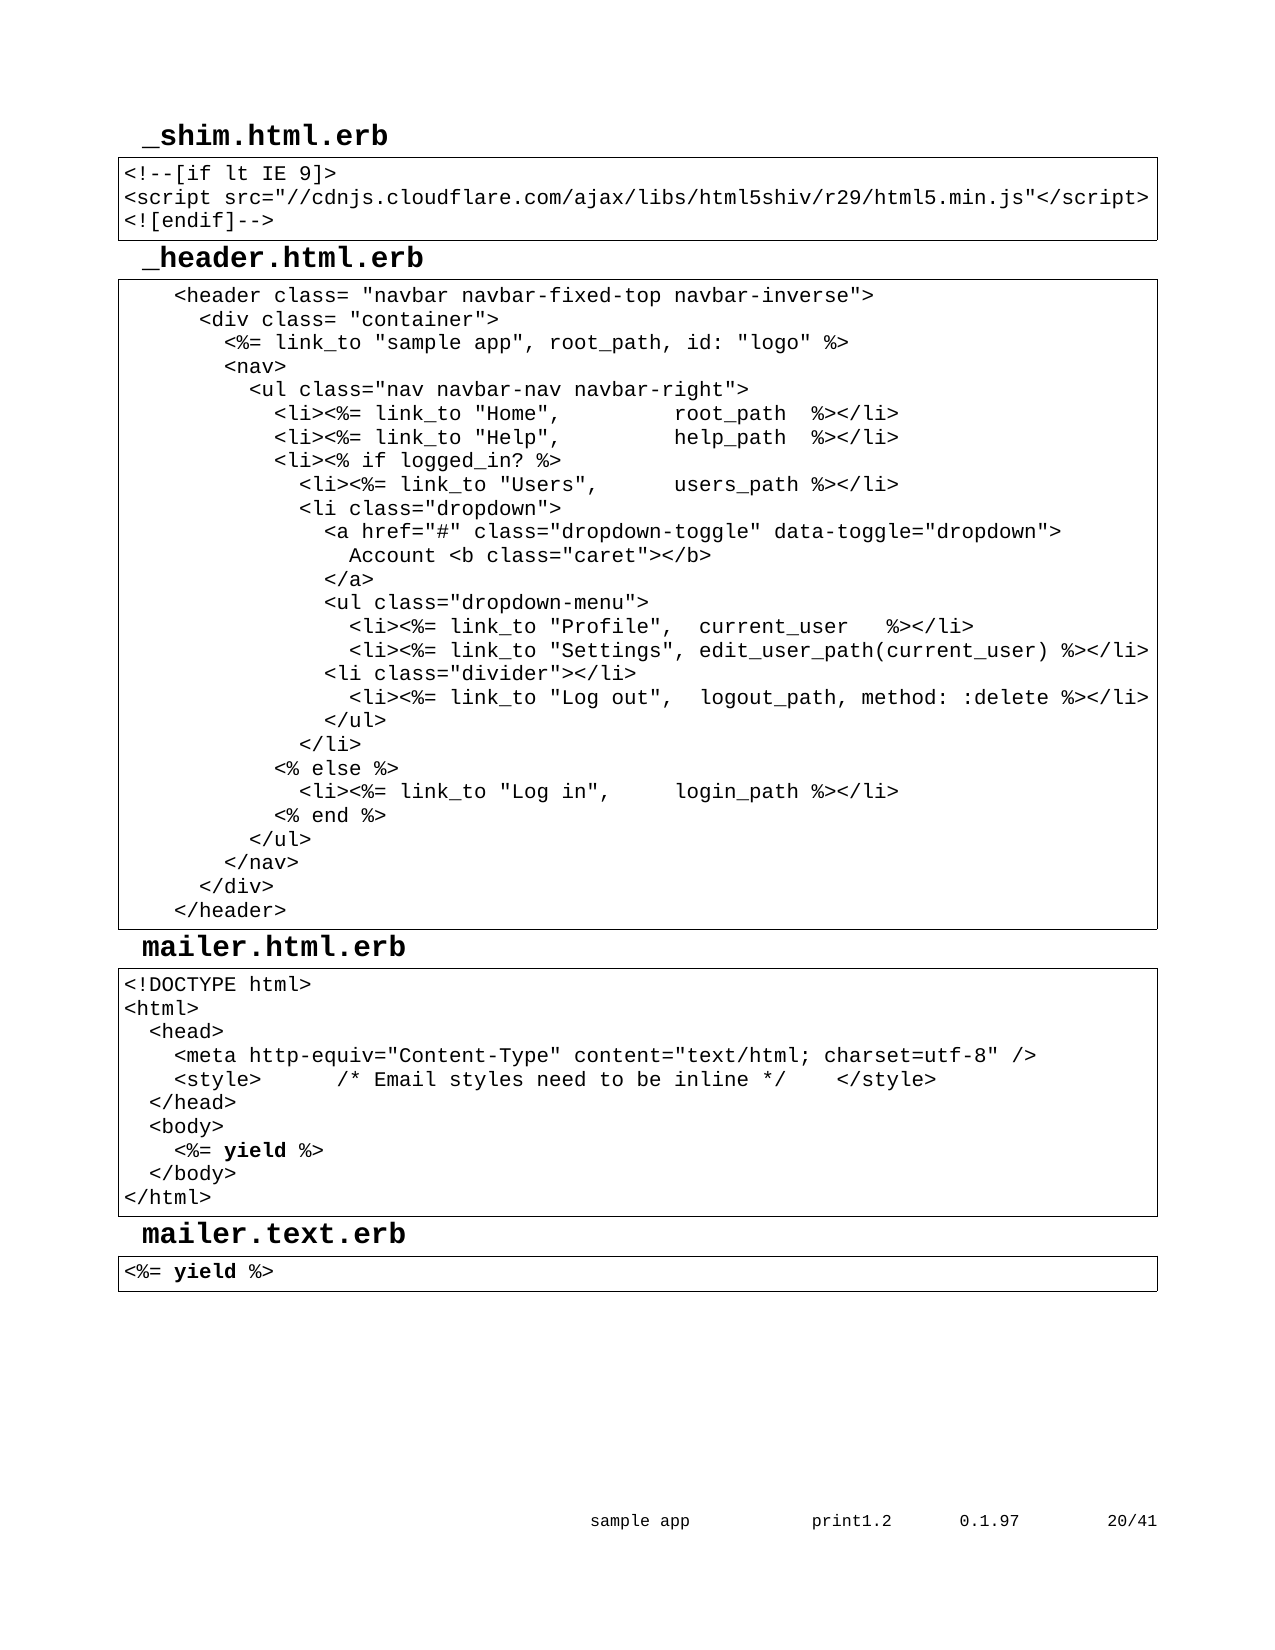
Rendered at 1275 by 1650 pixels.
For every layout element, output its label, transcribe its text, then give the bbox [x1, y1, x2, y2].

subtitle _header.html.erb [142, 243, 1157, 276]
subtitle mailer.html.erb [142, 932, 1157, 965]
subtitle mailer.text.erb [142, 1219, 1157, 1253]
table_header <!--[if lt IE 9]> <script src="//cdnjs.cloudflare.com/ajax/libs/html5shiv/r29/html5.min.js"</script> <![endif]--> [119, 158, 1157, 240]
table_header <!DOCTYPE html> <html> <head> <meta http-equiv="Content-Type" content="text/html; charset=utf-8" /> <style> /* Email styles need to be inline */ </style> </head> <body> <%= yield %> </body> </html> [119, 969, 1157, 1216]
subtitle _shim.html.erb [142, 121, 1157, 154]
table_header <%= yield %> [119, 1257, 1157, 1291]
table_header <header class= "navbar navbar-fixed-top navbar-inverse"> <div class= "container"> <%= link_to "sample app", root_path, id: "logo" %> <nav> <ul class="nav navbar-nav navbar-right"> <li><%= link_to "Home", root_path %></li> <li><%= link_to "Help", help_path %></li> <li><% if logged_in? %> <li><%= link_to "Users", users_path %></li> <li class="dropdown"> <a href="#" class="dropdown-toggle" data-toggle="dropdown"> Account <b class="caret"></b> </a> <ul class="dropdown-menu"> <li><%= link_to "Profile", current_user %></li> <li><%= link_to "Settings", edit_user_path(current_user) %></li> <li class="divider"></li> <li><%= link_to "Log out", logout_path, method: :delete %></li> </ul> </li> <% else %> <li><%= link_to "Log in", login_path %></li> <% end %> </ul> </nav> </div> </header> [119, 280, 1157, 929]
